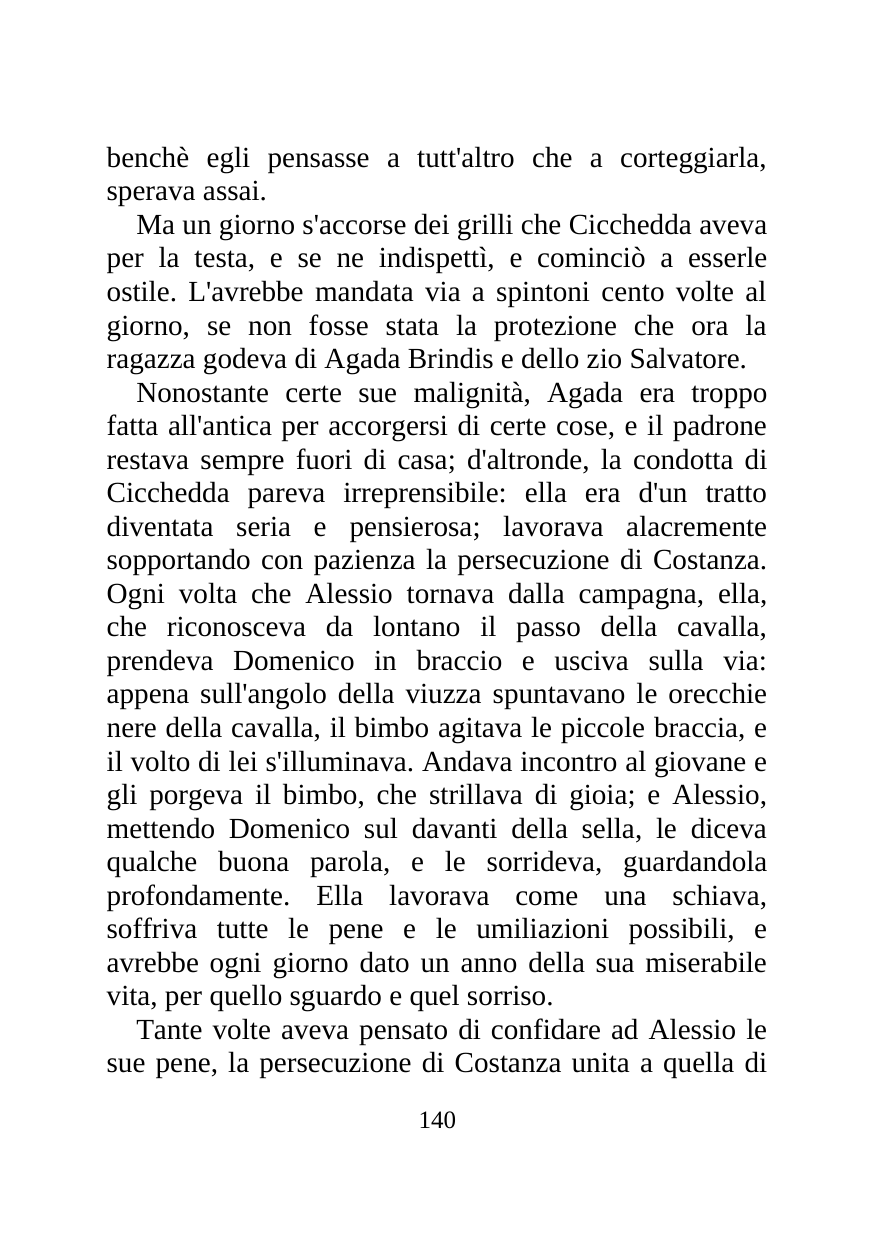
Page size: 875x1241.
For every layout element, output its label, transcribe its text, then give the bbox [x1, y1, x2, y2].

text Tante volte aveva pensato di confidare ad Alessio le sue pene, la persecuzione di Costanza unita a quella di [106, 1012, 768, 1079]
text Nonostante certe sue malignità, Agada era troppo fatta all'antica per accorgersi di certe cose, e il padrone restava sempre fuori di casa; d'altronde, la condotta di Cicchedda pareva irreprensibile: ella era d'un tratto diventata seria e pensierosa; lavorava alacremente sopportando con pazienza la persecuzione di Costanza. Ogni volta che Alessio tornava dalla campagna, ella, che riconosceva da lontano il passo della cavalla, prendeva Domenico in braccio e usciva sulla via: appena sull'angolo della viuzza spuntavano le orecchie nere della cavalla, il bimbo agitava le piccole braccia, e il volto di lei s'illuminava. Andava incontro al giovane e gli porgeva il bimbo, che strillava di gioia; e Alessio, mettendo Domenico sul davanti della sella, le diceva qualche buona parola, e le sorrideva, guardandola profondamente. Ella lavorava come una schiava, soffriva tutte le pene e le umiliazioni possibili, e avrebbe ogni giorno dato un anno della sua miserabile vita, per quello sguardo e quel sorriso. [106, 375, 768, 1012]
text benchè egli pensasse a tutt'altro che a corteggiarla, sperava assai. [106, 140, 768, 207]
text Ma un giorno s'accorse dei grilli che Cicchedda aveva per la testa, e se ne indispettì, e cominciò a esserle ostile. L'avrebbe mandata via a spintoni cento volte al giorno, se non fosse stata la protezione che ora la ragazza godeva di Agada Brindis e dello zio Salvatore. [106, 207, 768, 375]
